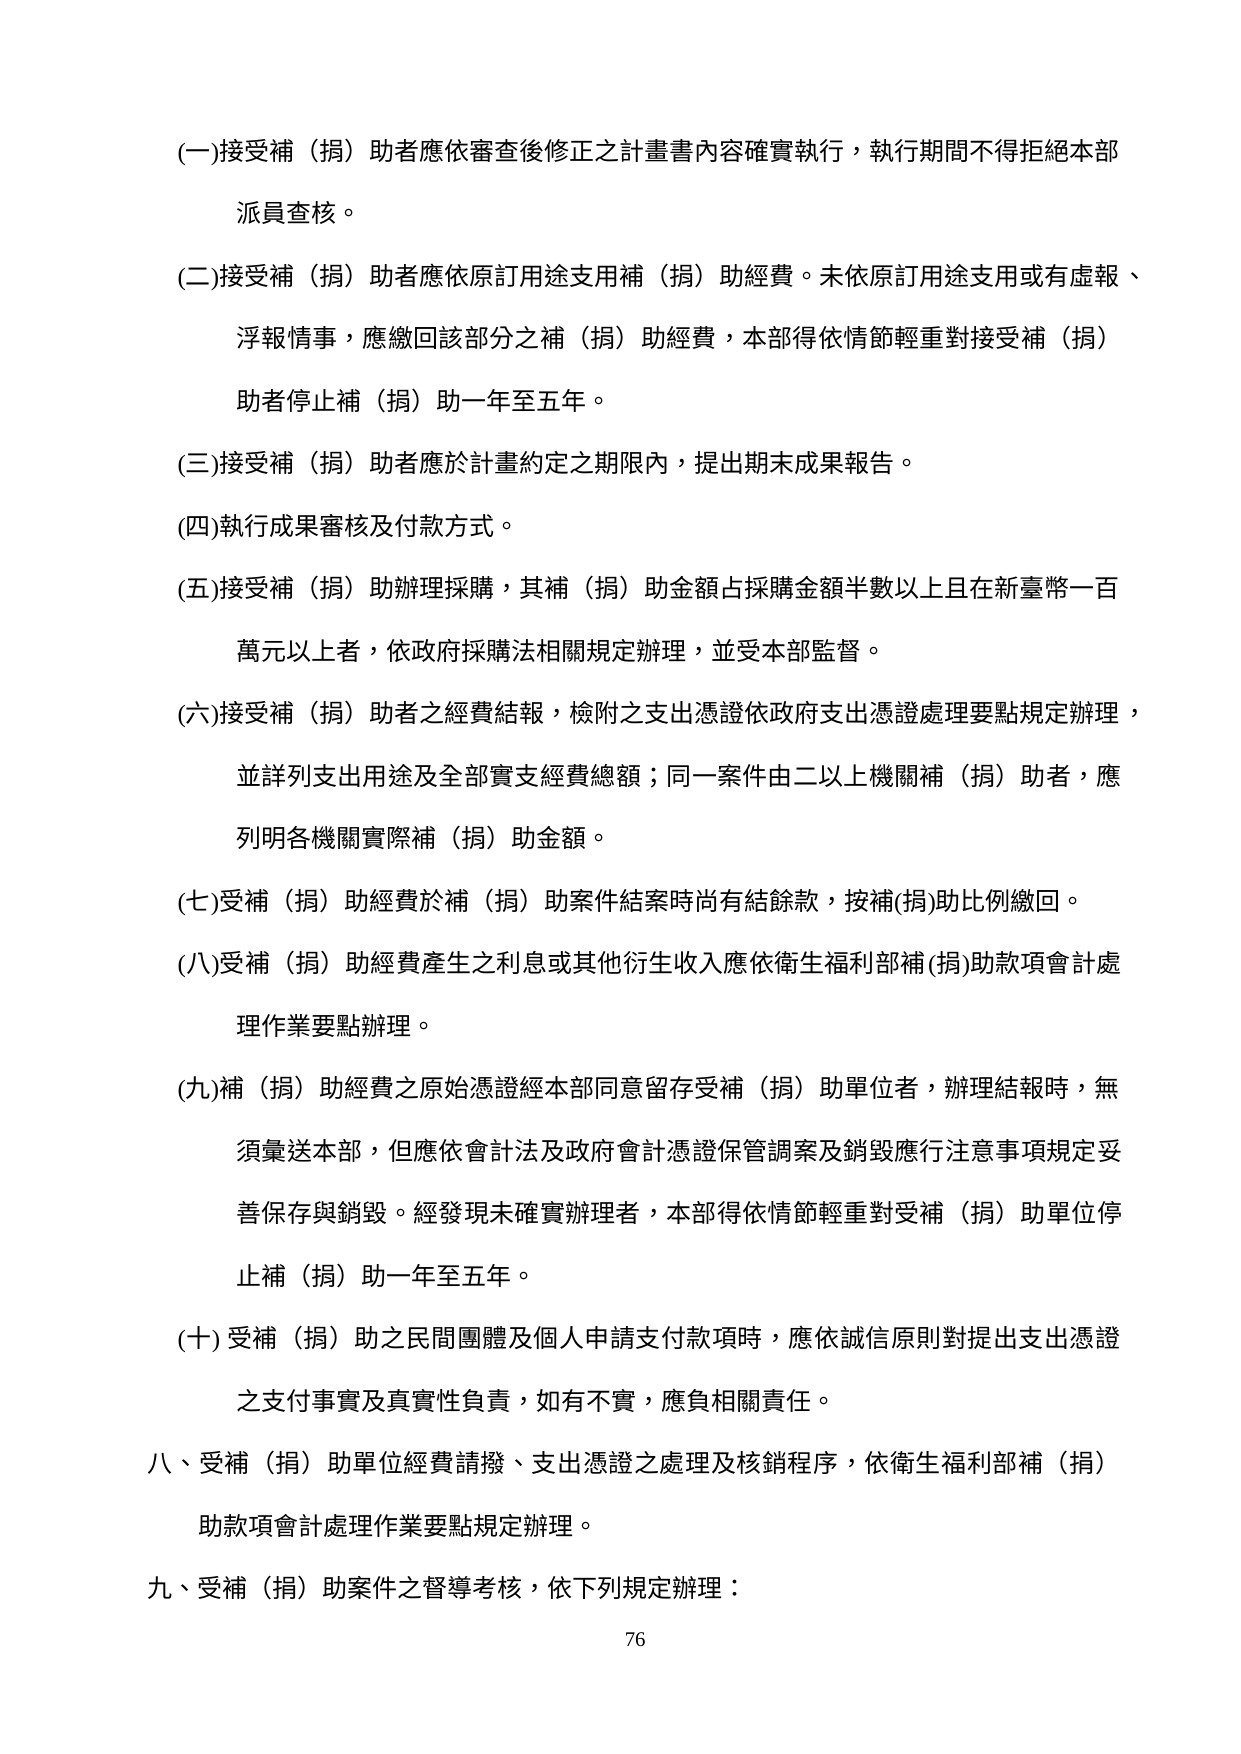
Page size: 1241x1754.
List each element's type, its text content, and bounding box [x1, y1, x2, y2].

text 九、受補（捐）助案件之督導考核，依下列規定辦理： [148, 1545, 1122, 1608]
text (三)接受補（捐）助者應於計畫約定之期限內，提出期末成果報告。 [177, 420, 1122, 483]
text (五)接受補（捐）助辦理採購，其補（捐）助金額占採購金額半數以上且在新臺幣一百萬元以上者，依政府採購法相關規定辦理，並受本部監督。 [177, 545, 1122, 670]
text 八、受補（捐）助單位經費請撥、支出憑證之處理及核銷程序，依衛生福利部補（捐）助款項會計處理作業要點規定辦理。 [148, 1420, 1122, 1545]
text (四)執行成果審核及付款方式。 [177, 483, 1122, 545]
text (九)補（捐）助經費之原始憑證經本部同意留存受補（捐）助單位者，辦理結報時，無須彙送本部，但應依會計法及政府會計憑證保管調案及銷毀應行注意事項規定妥善保存與銷毀。經發現未確實辦理者，本部得依情節輕重對受補（捐）助單位停止補（捐）助一年至五年。 [177, 1045, 1122, 1295]
text (六)接受補（捐）助者之經費結報，檢附之支出憑證依政府支出憑證處理要點規定辦理，並詳列支出用途及全部實支經費總額；同一案件由二以上機關補（捐）助者，應列明各機關實際補（捐）助金額。 [177, 670, 1122, 858]
text (一)接受補（捐）助者應依審查後修正之計畫書內容確實執行，執行期間不得拒絕本部派員查核。 [177, 108, 1122, 233]
text (八)受補（捐）助經費產生之利息或其他衍生收入應依衛生福利部補(捐)助款項會計處理作業要點辦理。 [177, 920, 1122, 1045]
text (十) 受補（捐）助之民間團體及個人申請支付款項時，應依誠信原則對提出支出憑證之支付事實及真實性負責，如有不實，應負相關責任。 [177, 1295, 1122, 1420]
text (二)接受補（捐）助者應依原訂用途支用補（捐）助經費。未依原訂用途支用或有虛報、浮報情事，應繳回該部分之補（捐）助經費，本部得依情節輕重對接受補（捐）助者停止補（捐）助一年至五年。 [177, 233, 1122, 420]
text (七)受補（捐）助經費於補（捐）助案件結案時尚有結餘款，按補(捐)助比例繳回。 [177, 858, 1122, 920]
